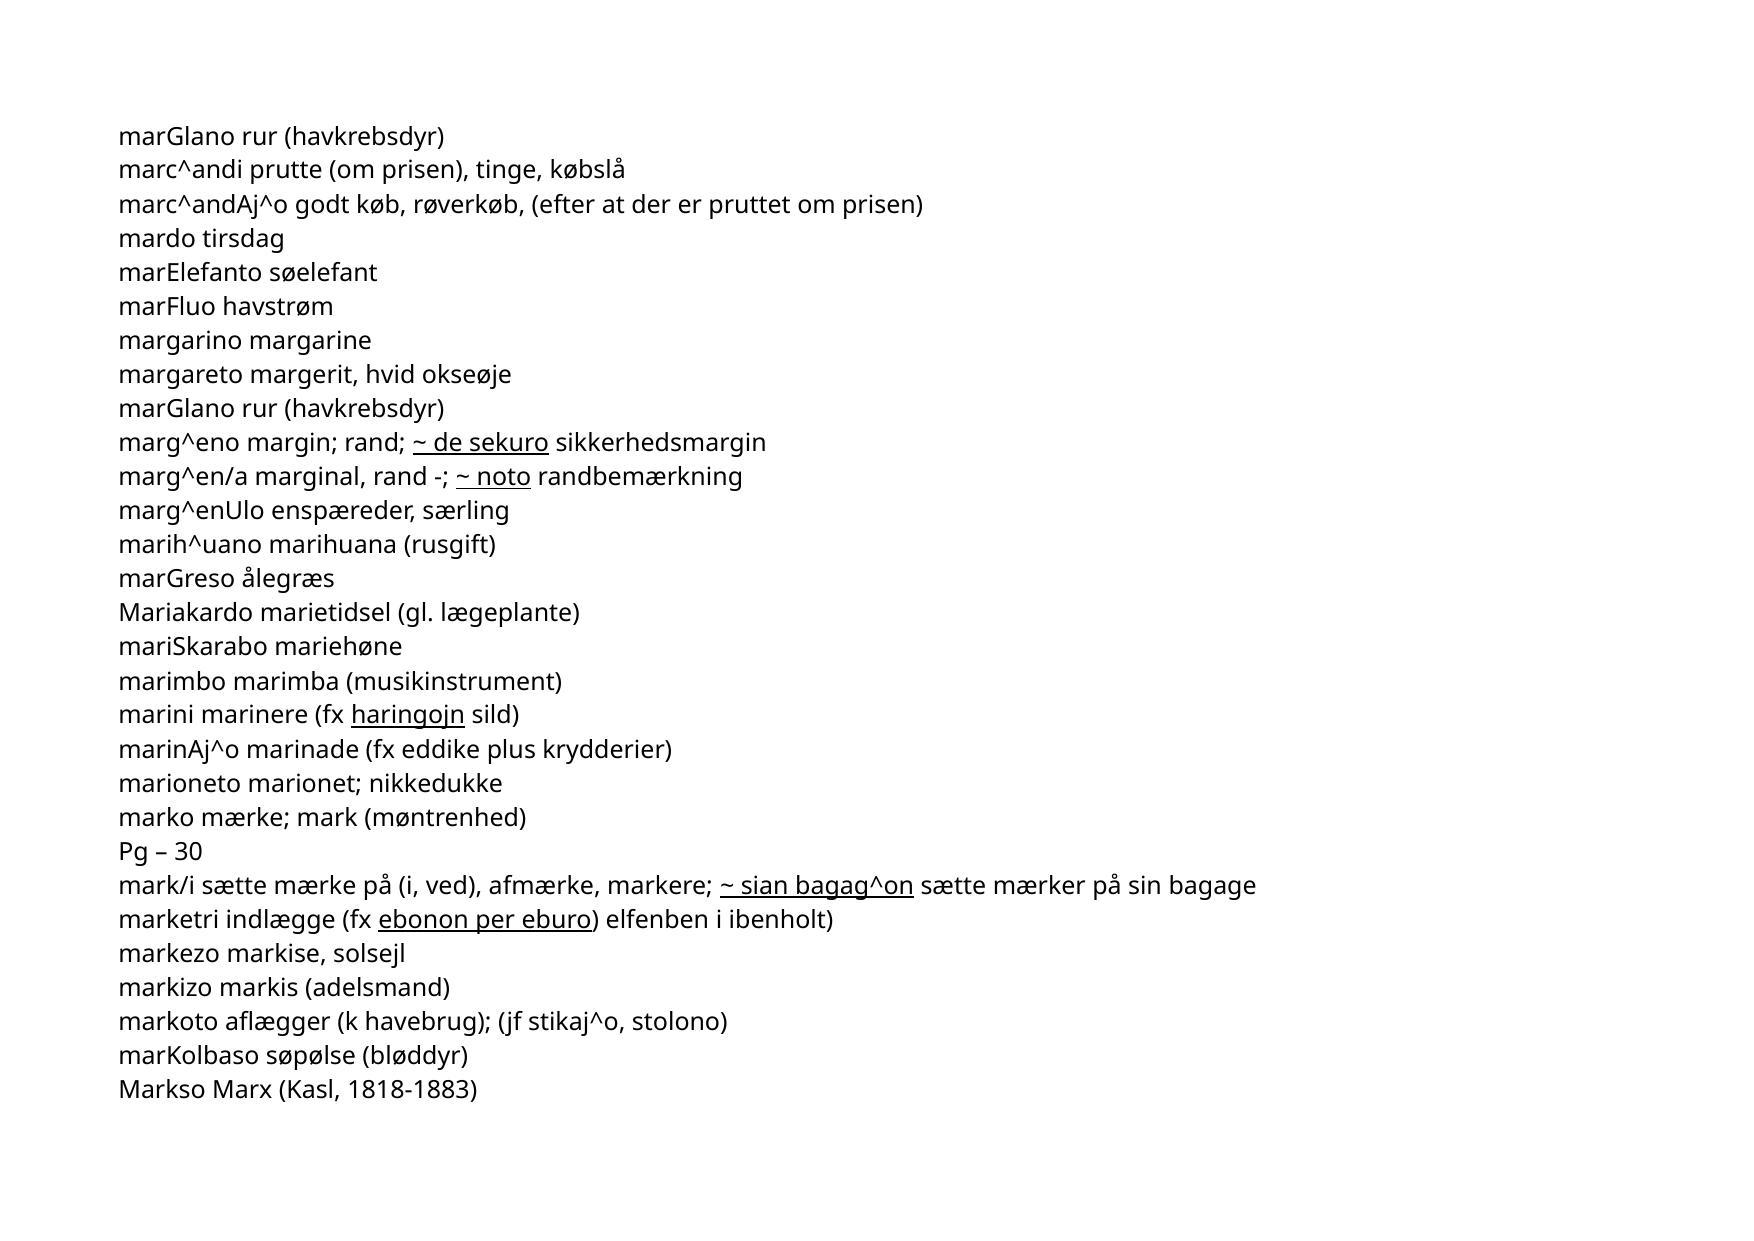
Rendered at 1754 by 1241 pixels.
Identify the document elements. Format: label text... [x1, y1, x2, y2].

text margarino margarine [118, 322, 1636, 357]
text markizo markis (adelsmand) [118, 970, 1636, 1004]
text markezo markise, solsejl [118, 936, 1636, 970]
text mariSkarabo mariehøne [118, 629, 1636, 663]
text marioneto marionet; nikkedukke [118, 765, 1636, 799]
text marinAj^o marinade (fx eddike plus krydderier) [118, 731, 1636, 765]
text marGreso ålegræs [118, 561, 1636, 595]
text marg^enUlo enspæreder, særling [118, 493, 1636, 527]
text mardo tirsdag [118, 220, 1636, 254]
text marElefanto søelefant [118, 254, 1636, 288]
text marini marinere (fx haringojn sild) [118, 697, 1636, 731]
text margareto margerit, hvid okseøje [118, 357, 1636, 391]
text marg^eno margin; rand; ~ de sekuro sikkerhedsmargin [118, 425, 1636, 459]
text marKolbaso søpølse (bløddyr) [118, 1038, 1636, 1072]
text marFluo havstrøm [118, 288, 1636, 322]
text marc^andi prutte (om prisen), tinge, købslå [118, 152, 1636, 186]
text marko mærke; mark (møntrenhed) [118, 799, 1636, 833]
text markoto aflægger (k havebrug); (jf stikaj^o, stolono) [118, 1004, 1636, 1038]
text mark/i sætte mærke på (i, ved), afmærke, markere; ~ sian bagag^on sætte mærker på sin bagage [118, 867, 1636, 902]
text marg^en/a marginal, rand -; ~ noto randbemærkning [118, 459, 1636, 493]
text Markso Marx (Kasl, 1818-1883) [118, 1072, 1636, 1106]
text marGlano rur (havkrebsdyr) [118, 118, 1636, 152]
text marih^uano marihuana (rusgift) [118, 527, 1636, 561]
text marc^andAj^o godt køb, røverkøb, (efter at der er pruttet om prisen) [118, 186, 1636, 220]
text marGlano rur (havkrebsdyr) [118, 391, 1636, 425]
text marimbo marimba (musikinstrument) [118, 663, 1636, 697]
text Pg – 30 [118, 833, 1636, 867]
text marketri indlægge (fx ebonon per eburo) elfenben i ibenholt) [118, 902, 1636, 936]
text Mariakardo marietidsel (gl. lægeplante) [118, 595, 1636, 629]
